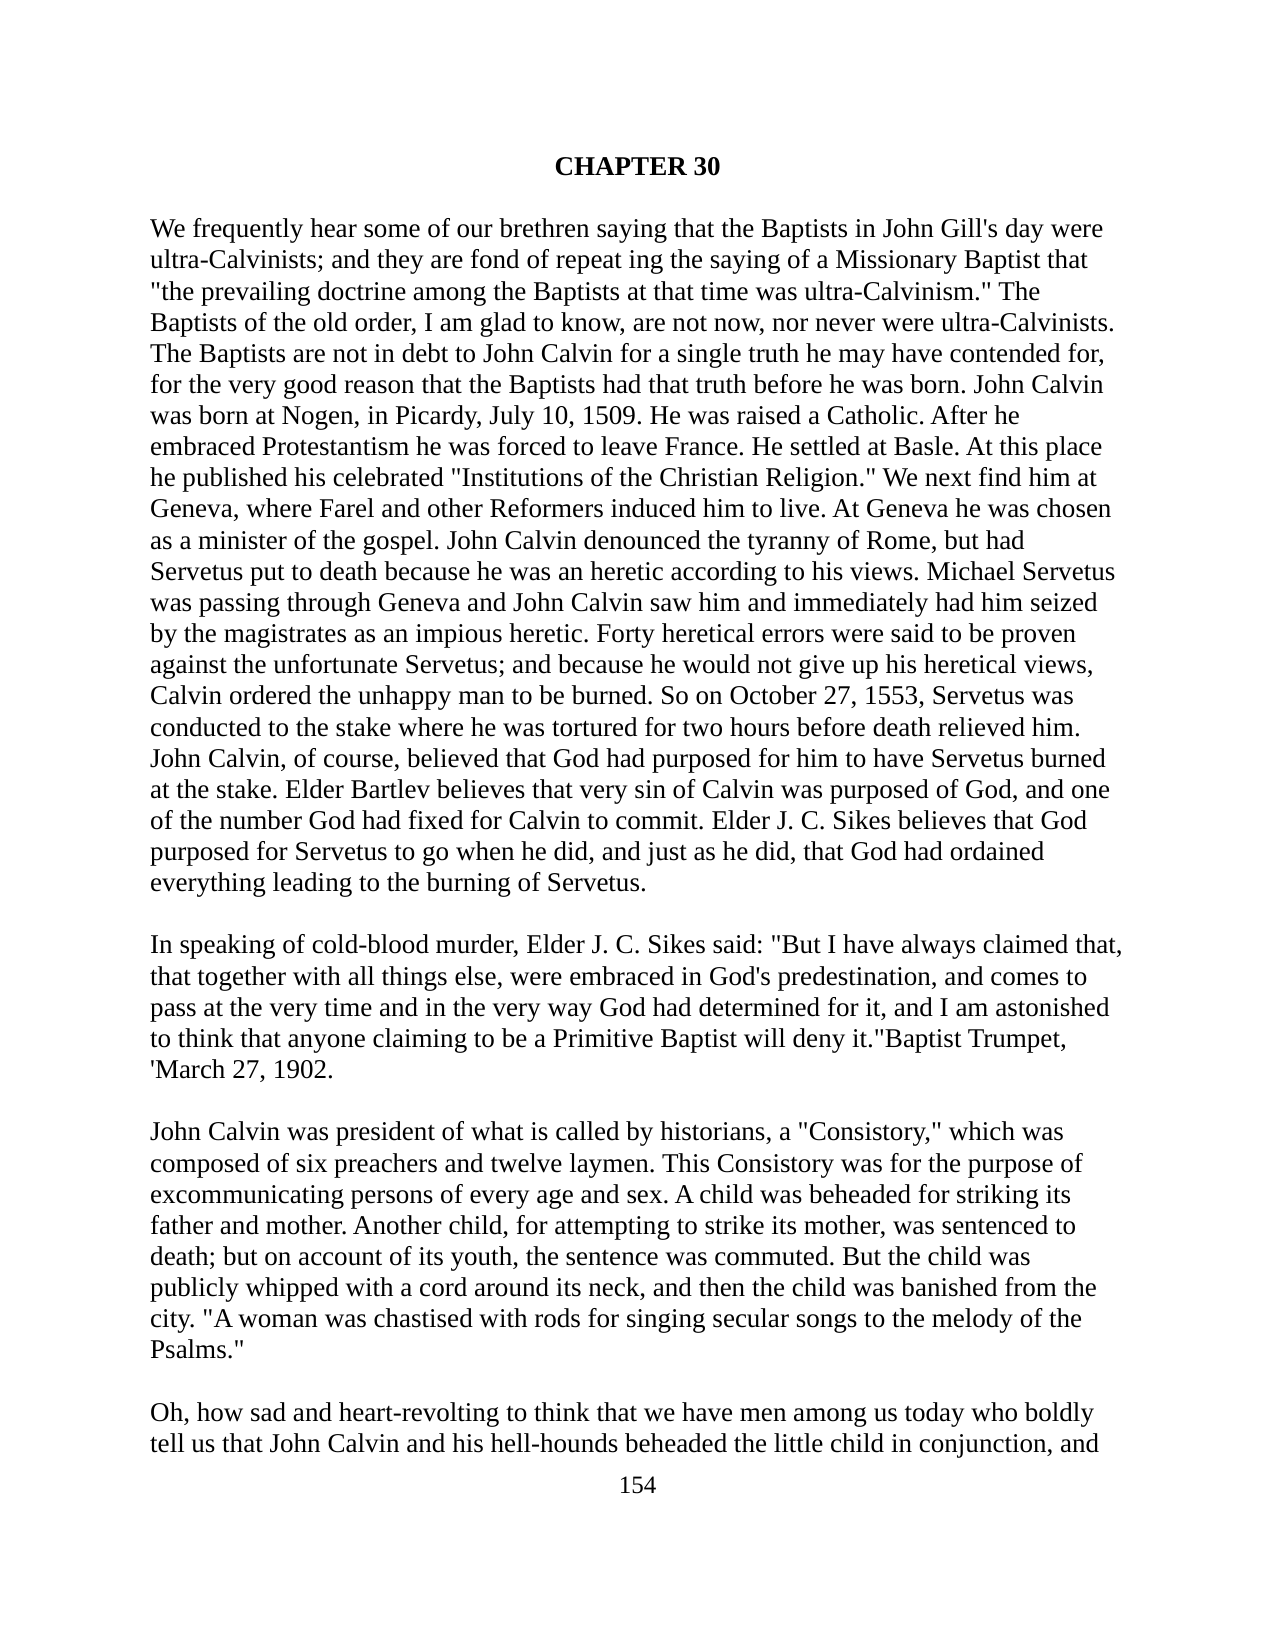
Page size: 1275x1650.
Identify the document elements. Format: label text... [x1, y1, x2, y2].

text In speaking of cold-blood murder, Elder J. C. Sikes said: "But I have always claimed that, that together with all things else, were embraced in God's predestination, and comes to pass at the very time and in the very way God had determined for it, and I am astonished to think that anyone claiming to be a Primitive Baptist will deny it."Baptist Trumpet, 'March 27, 1902. [150, 929, 1125, 1084]
text Oh, how sad and heart-revolting to think that we have men among us today who boldly tell us that John Calvin and his hell-hounds beheaded the little child in conjunction, and [150, 1396, 1125, 1458]
text John Calvin was president of what is called by historians, a "Consistory," which was composed of six preachers and twelve laymen. This Consistory was for the purpose of excommunicating persons of every age and sex. A child was beheaded for striking its father and mother. Another child, for attempting to strike its mother, was sentenced to death; but on account of its youth, the sentence was commuted. But the child was publicly whipped with a cord around its neck, and then the child was banished from the city. "A woman was chastised with rods for singing secular songs to the melody of the Psalms." [150, 1116, 1125, 1365]
text CHAPTER 30 [150, 150, 1125, 181]
text We frequently hear some of our brethren saying that the Baptists in John Gill's day were ultra-Calvinists; and they are fond of repeat ing the saying of a Missionary Baptist that "the prevailing doctrine among the Baptists at that time was ultra-Calvinism." The Baptists of the old order, I am glad to know, are not now, nor never were ultra-Calvinists. The Baptists are not in debt to John Calvin for a single truth he may have contended for, for the very good reason that the Baptists had that truth before he was born. John Calvin was born at Nogen, in Picardy, July 10, 1509. He was raised a Catholic. After he embraced Protestantism he was forced to leave France. He settled at Basle. At this place he published his celebrated "Institutions of the Christian Religion." We next find him at Geneva, where Farel and other Reformers induced him to live. At Geneva he was chosen as a minister of the gospel. John Calvin denounced the tyranny of Rome, but had Servetus put to death because he was an heretic according to his views. Michael Servetus was passing through Geneva and John Calvin saw him and immediately had him seized by the magistrates as an impious heretic. Forty heretical errors were said to be proven against the unfortunate Servetus; and because he would not give up his heretical views, Calvin ordered the unhappy man to be burned. So on October 27, 1553, Servetus was conducted to the stake where he was tortured for two hours before death relieved him. John Calvin, of course, believed that God had purposed for him to have Servetus burned at the stake. Elder Bartlev believes that very sin of Calvin was purposed of God, and one of the number God had fixed for Calvin to commit. Elder J. C. Sikes believes that God purposed for Servetus to go when he did, and just as he did, that God had ordained everything leading to the burning of Servetus. [150, 212, 1125, 897]
